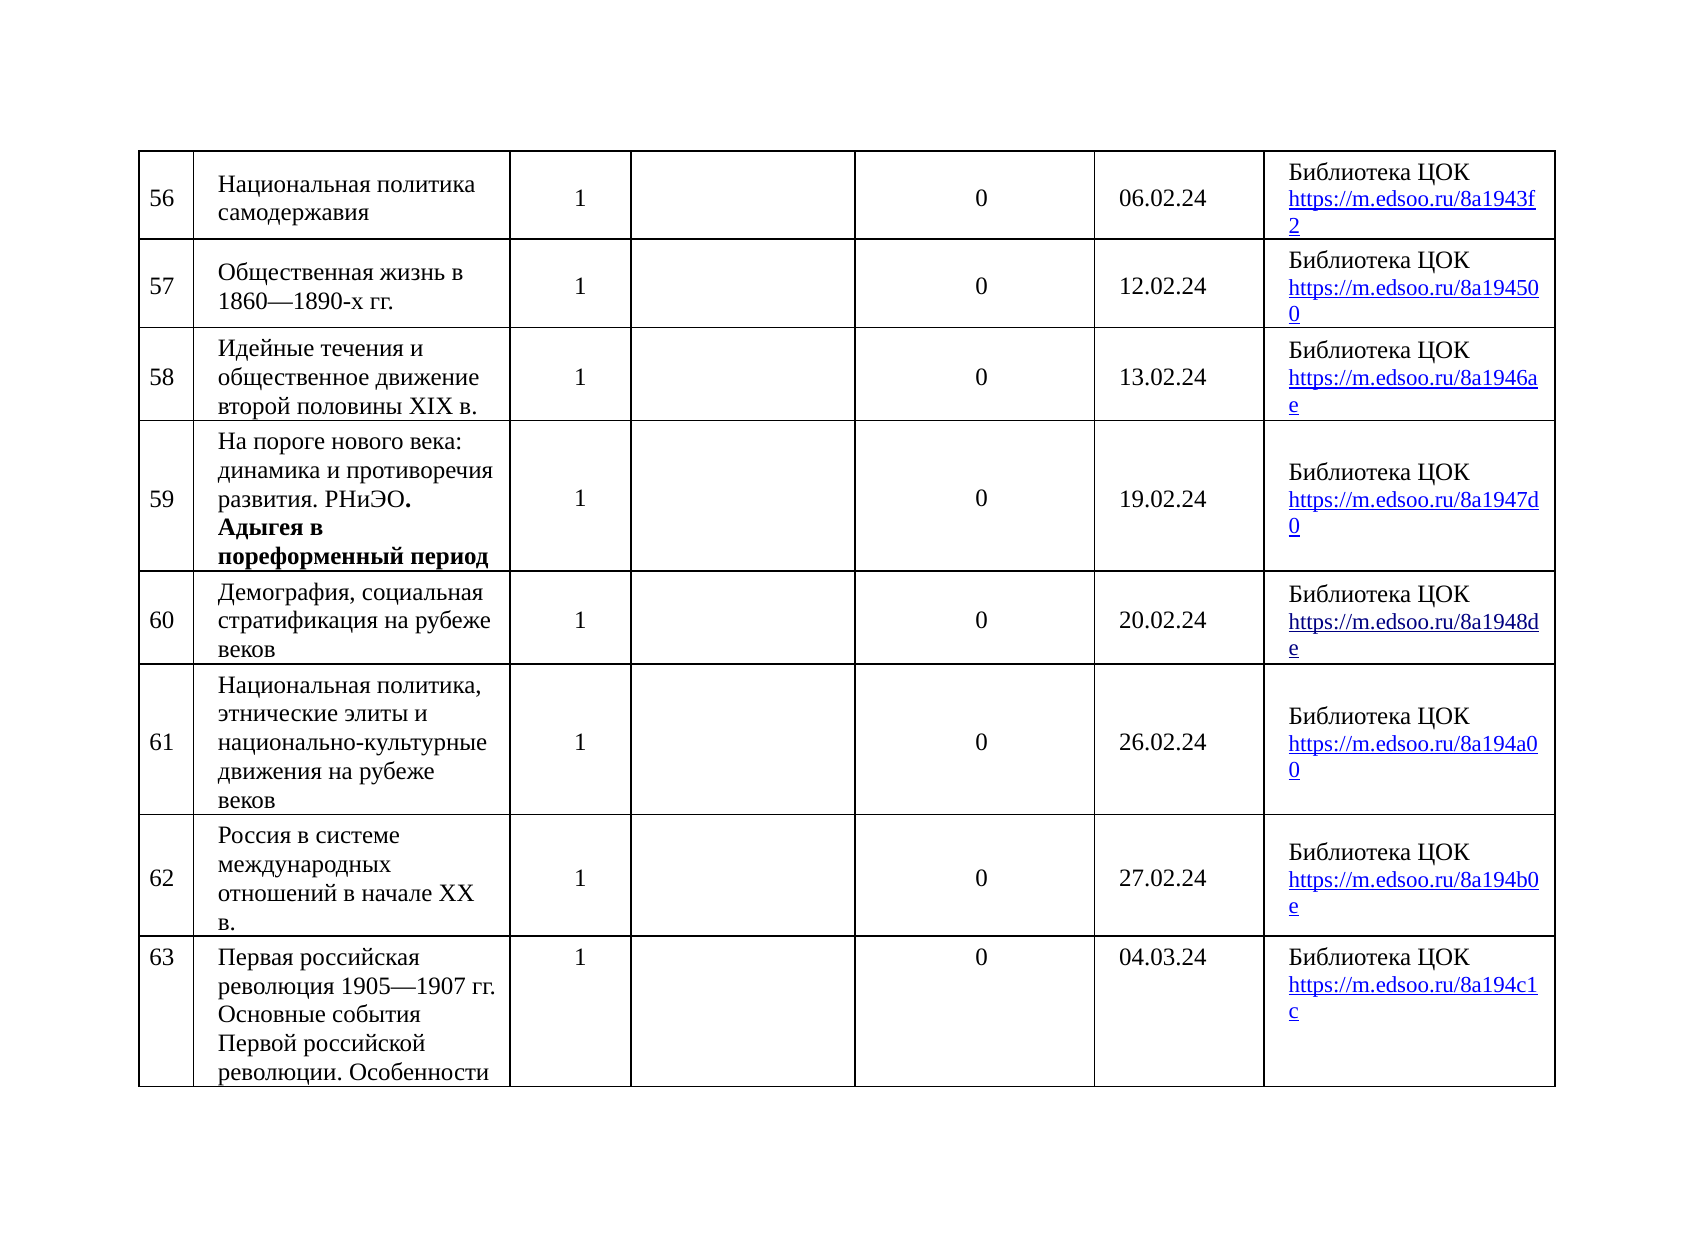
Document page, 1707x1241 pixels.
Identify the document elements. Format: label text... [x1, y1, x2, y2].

table_cell 26.02.24 [1095, 665, 1263, 813]
table_cell 27.02.24 [1095, 815, 1263, 935]
table_cell Национальная политика, этнические элиты и национально-культурные движения на рубеже веков [194, 665, 509, 813]
table_cell 0 [856, 665, 1094, 813]
table_cell Библиотека ЦОК https://m.edsoo.ru/8a194a00 [1265, 665, 1554, 813]
table_cell 1 [511, 665, 630, 813]
table_cell 61 [140, 665, 193, 813]
table_cell Библиотека ЦОК https://m.edsoo.ru/8a194c1c [1265, 937, 1554, 1086]
table_cell 1 [511, 572, 630, 663]
table_cell 20.02.24 [1095, 572, 1263, 663]
table_cell Первая российская революция 1905—1907 гг. Основные события Первой российской революции. Особенности [194, 937, 509, 1086]
table_cell 0 [856, 937, 1094, 1086]
table_cell 1 [511, 152, 630, 238]
table_cell 62 [140, 815, 193, 935]
table_cell Демография, социальная стратификация на рубеже веков [194, 572, 509, 663]
table_cell Россия в системе международных отношений в начале XX в. [194, 815, 509, 935]
table_cell [632, 572, 854, 663]
table_cell 0 [856, 240, 1094, 326]
table_cell [632, 937, 854, 1086]
table_cell 56 [140, 152, 193, 238]
table_cell [632, 328, 854, 419]
table_cell [632, 665, 854, 813]
table_cell 57 [140, 240, 193, 326]
table_cell 04.03.24 [1095, 937, 1263, 1086]
table_cell На пороге нового века: динамика и противоречия развития. РНиЭО. Адыгея в пореформенный период [194, 421, 509, 570]
table_cell 1 [511, 937, 630, 1086]
table_cell 13.02.24 [1095, 328, 1263, 419]
table_cell Библиотека ЦОК https://m.edsoo.ru/8a1943f2 [1265, 152, 1554, 238]
table_cell Библиотека ЦОК https://m.edsoo.ru/8a1947d0 [1265, 421, 1554, 570]
table_cell 1 [511, 328, 630, 419]
table_cell [632, 152, 854, 238]
table_cell Библиотека ЦОК https://m.edsoo.ru/8a194500 [1265, 240, 1554, 326]
table_cell 1 [511, 240, 630, 326]
table_cell 1 [511, 815, 630, 935]
table_cell Библиотека ЦОК https://m.edsoo.ru/8a194b0e [1265, 815, 1554, 935]
table_cell 63 [140, 937, 193, 1086]
table_cell 59 [140, 421, 193, 570]
table_cell 58 [140, 328, 193, 419]
table_cell Библиотека ЦОК https://m.edsoo.ru/8a1948de [1265, 572, 1554, 663]
table_cell Идейные течения и общественное движение второй половины XIX в. [194, 328, 509, 419]
table_cell 0 [856, 572, 1094, 663]
table_cell 0 [856, 421, 1094, 570]
table_cell [632, 815, 854, 935]
table_cell 12.02.24 [1095, 240, 1263, 326]
table_cell [632, 421, 854, 570]
table_cell Общественная жизнь в 1860—1890-х гг. [194, 240, 509, 326]
table_cell 0 [856, 328, 1094, 419]
table_cell 0 [856, 815, 1094, 935]
table_cell 0 [856, 152, 1094, 238]
table_cell Библиотека ЦОК https://m.edsoo.ru/8a1946ae [1265, 328, 1554, 419]
table_cell 06.02.24 [1095, 152, 1263, 238]
table_cell 60 [140, 572, 193, 663]
table_cell Национальная политика самодержавия [194, 152, 509, 238]
table_cell [632, 240, 854, 326]
table_cell 1 [511, 421, 630, 570]
table_cell 19.02.24 [1095, 421, 1263, 570]
